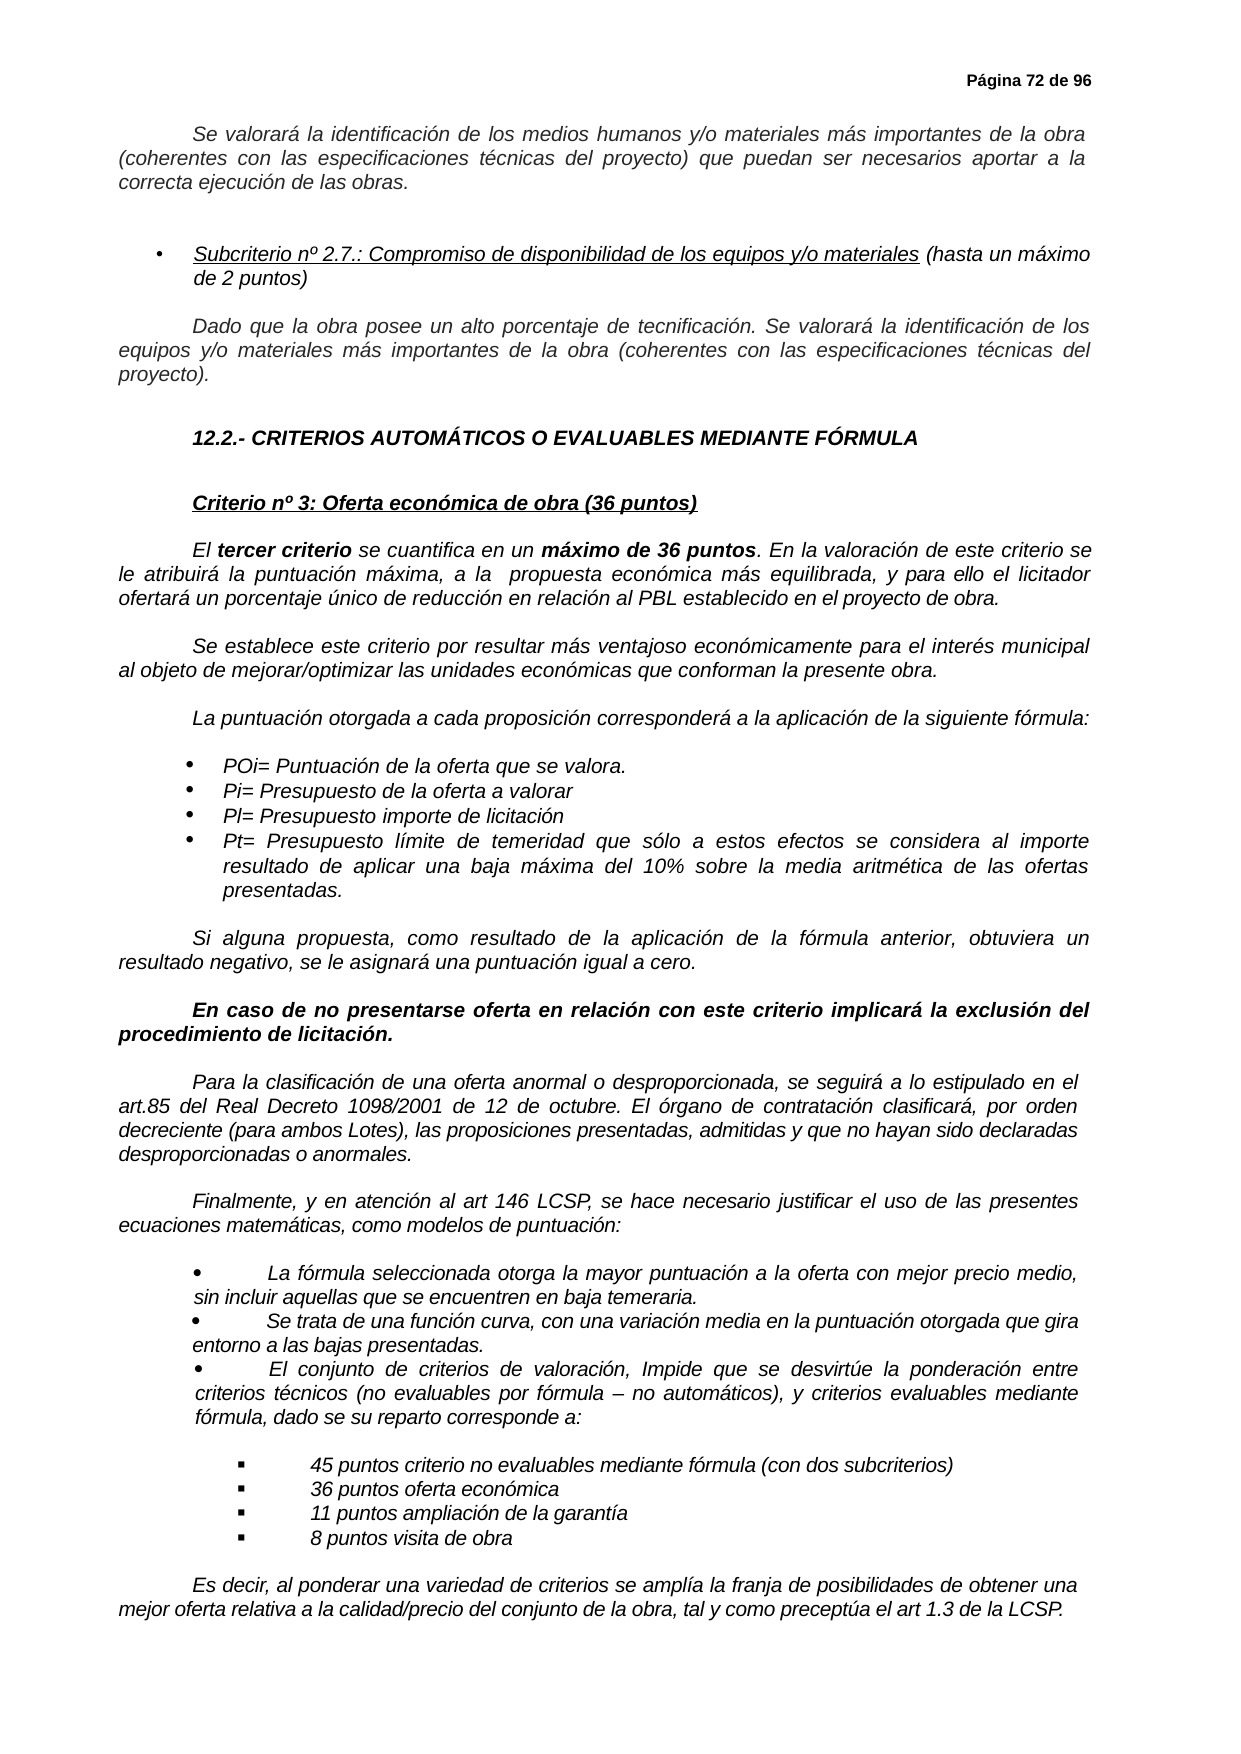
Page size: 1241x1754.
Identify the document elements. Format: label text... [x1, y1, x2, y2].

text Es decir, al ponderar una variedad de criterios se amplía la franja de posibilidades de obtener una mejor oferta relativa a la calidad/precio del conjunto de la obra, tal y como preceptúa el art 1.3 de la LCSP. [118, 1573, 1081, 1621]
list Pt= Presupuesto límite de temeridad que sólo a estos efectos se considera al importe resultado de aplicar una baja máxima del 10% sobre la media aritmética de las ofertas presentadas. [185, 829, 1092, 902]
list POi= Puntuación de la oferta que se valora. [185, 754, 1092, 779]
text Si alguna propuesta, como resultado de la aplicación de la fórmula anterior, obtuviera un resultado negativo, se le asignará una puntuación igual a cero. [118, 926, 1092, 974]
list 36 puntos oferta económica [236, 1477, 1081, 1501]
text Para la clasificación de una oferta anormal o desproporcionada, se seguirá a lo estipulado en el art.85 del Real Decreto 1098/2001 de 12 de octubre. El órgano de contratación clasificará, por orden decreciente (para ambos Lotes), las proposiciones presentadas, admitidas y que no hayan sido declaradas desproporcionadas o anormales. [118, 1069, 1081, 1165]
list Pi= Presupuesto de la oferta a valorar [185, 779, 1092, 804]
text Finalmente, y en atención al art 146 LCSP, se hace necesario justificar el uso de las presentes ecuaciones matemáticas, como modelos de puntuación: [118, 1189, 1081, 1237]
list Se trata de una función curva, con una variación media en la puntuación otorgada que gira entorno a las bajas presentadas. [192, 1309, 1081, 1357]
text En caso de no presentarse oferta en relación con este criterio implicará la exclusión del procedimiento de licitación. [118, 998, 1092, 1046]
text Criterio nº 3: Oferta económica de obra (36 puntos) [118, 490, 1092, 514]
list El conjunto de criterios de valoración, Impide que se desvirtúe la ponderación entre criterios técnicos (no evaluables por fórmula – no automáticos), y criterios evaluables mediante fórmula, dado se su reparto corresponde a: [195, 1357, 1081, 1429]
text El tercer criterio se cuantifica en un máximo de 36 puntos. En la valoración de este criterio se le atribuirá la puntuación máxima, a la propuesta económica más equilibrada, y para ello el licitador ofertará un porcentaje único de reducción en relación al PBL establecido en el proyecto de obra. [118, 538, 1093, 610]
list 11 puntos ampliación de la garantía [236, 1501, 1081, 1525]
list Pl= Presupuesto importe de licitación [185, 804, 1092, 829]
list Subcriterio nº 2.7.: Compromiso de disponibilidad de los equipos y/o materiales (hasta un máximo de 2 puntos) [156, 242, 1092, 290]
text Dado que la obra posee un alto porcentaje de tecnificación. Se valorará la identificación de los equipos y/o materiales más importantes de la obra (coherentes con las especificaciones técnicas del proyecto). [118, 314, 1092, 386]
text 12.2.- CRITERIOS AUTOMÁTICOS O EVALUABLES MEDIANTE FÓRMULA [118, 426, 1092, 450]
text Se establece este criterio por resultar más ventajoso económicamente para el interés municipal al objeto de mejorar/optimizar las unidades económicas que conforman la presente obra. [118, 634, 1092, 682]
list 45 puntos criterio no evaluables mediante fórmula (con dos subcriterios) [236, 1453, 1081, 1477]
text La puntuación otorgada a cada proposición corresponderá a la aplicación de la siguiente fórmula: [118, 706, 1092, 730]
list La fórmula seleccionada otorga la mayor puntuación a la oferta con mejor precio medio, sin incluir aquellas que se encuentren en baja temeraria. [193, 1261, 1081, 1309]
text Se valorará la identificación de los medios humanos y/o materiales más importantes de la obra (coherentes con las especificaciones técnicas del proyecto) que puedan ser necesarios aportar a la correcta ejecución de las obras. [118, 122, 1089, 194]
list 8 puntos visita de obra [236, 1525, 1081, 1549]
